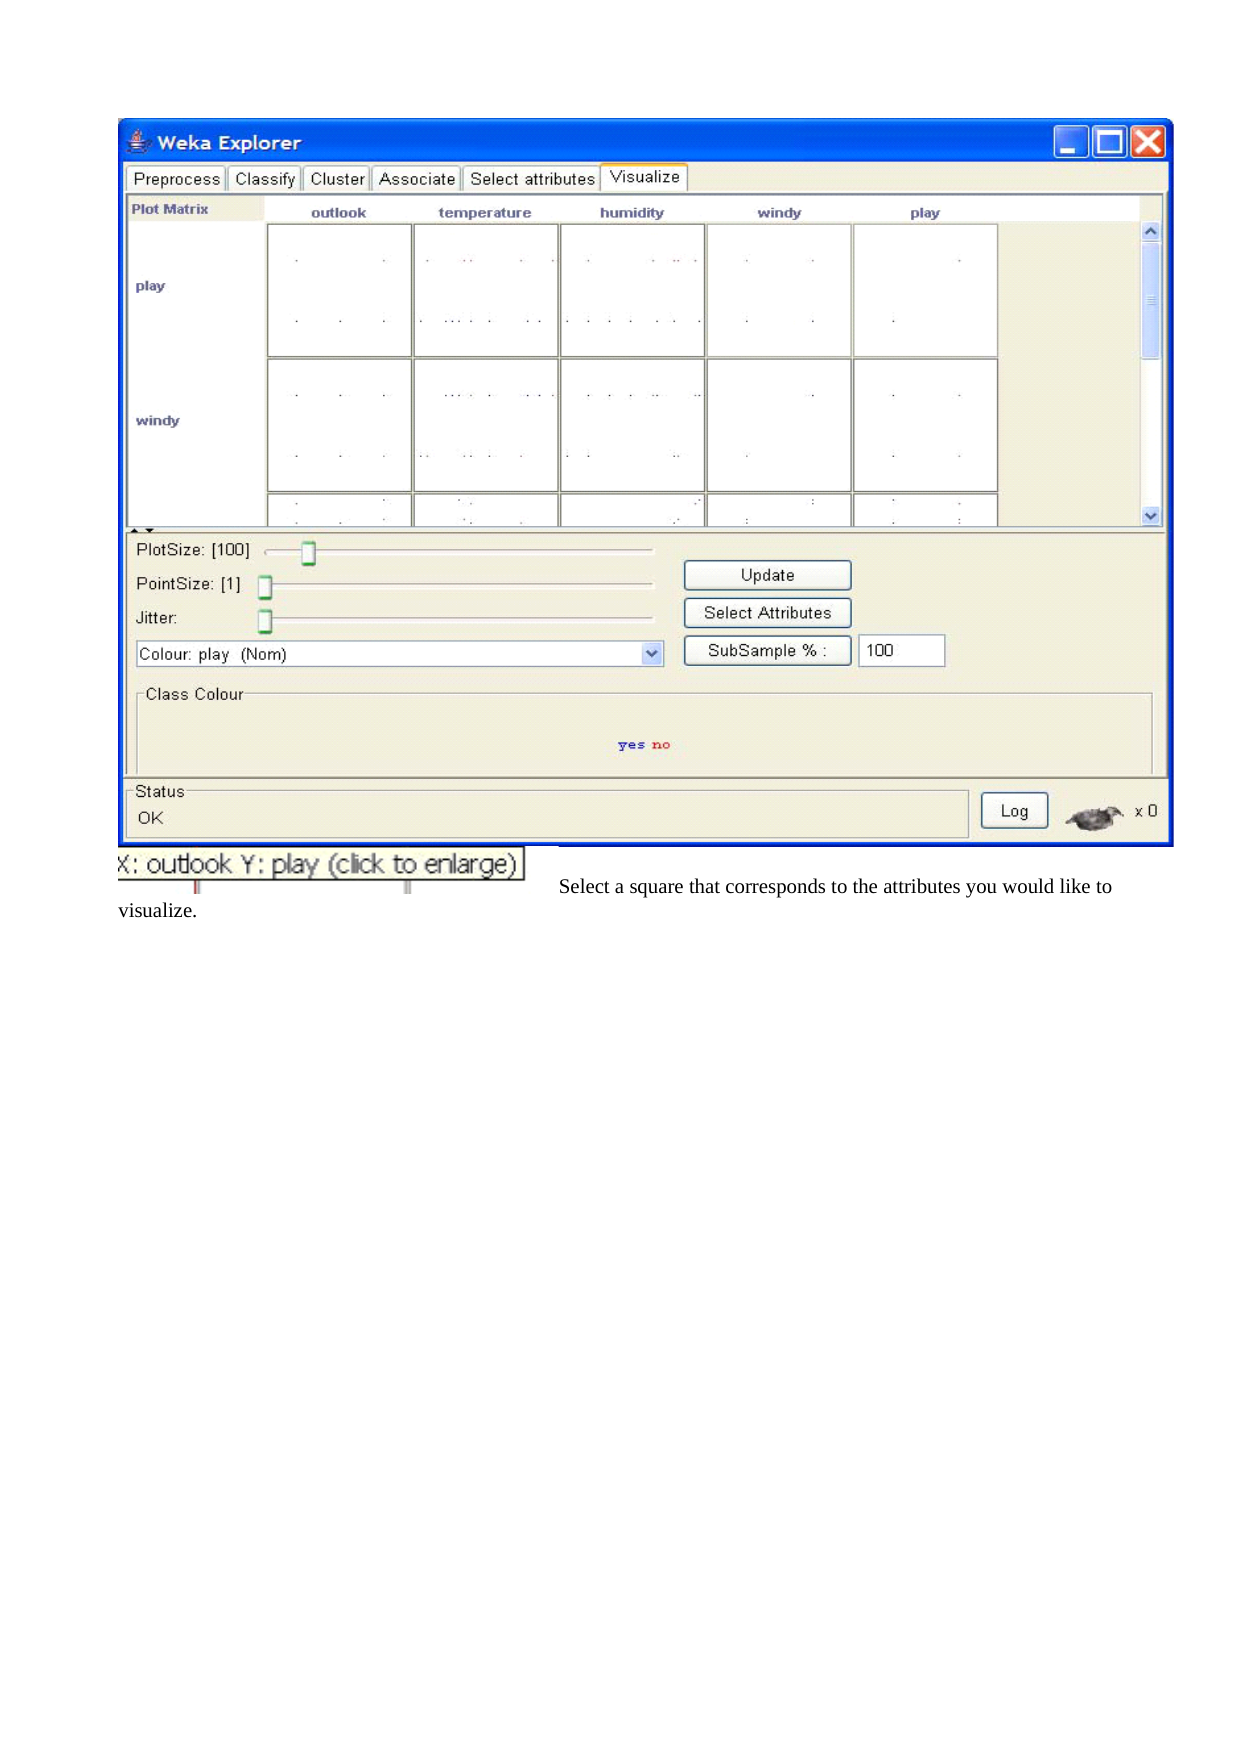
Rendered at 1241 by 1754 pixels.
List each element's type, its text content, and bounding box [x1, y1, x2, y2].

text Select a square that corresponds to the attributes you would like to visualize. [118, 847, 1122, 922]
